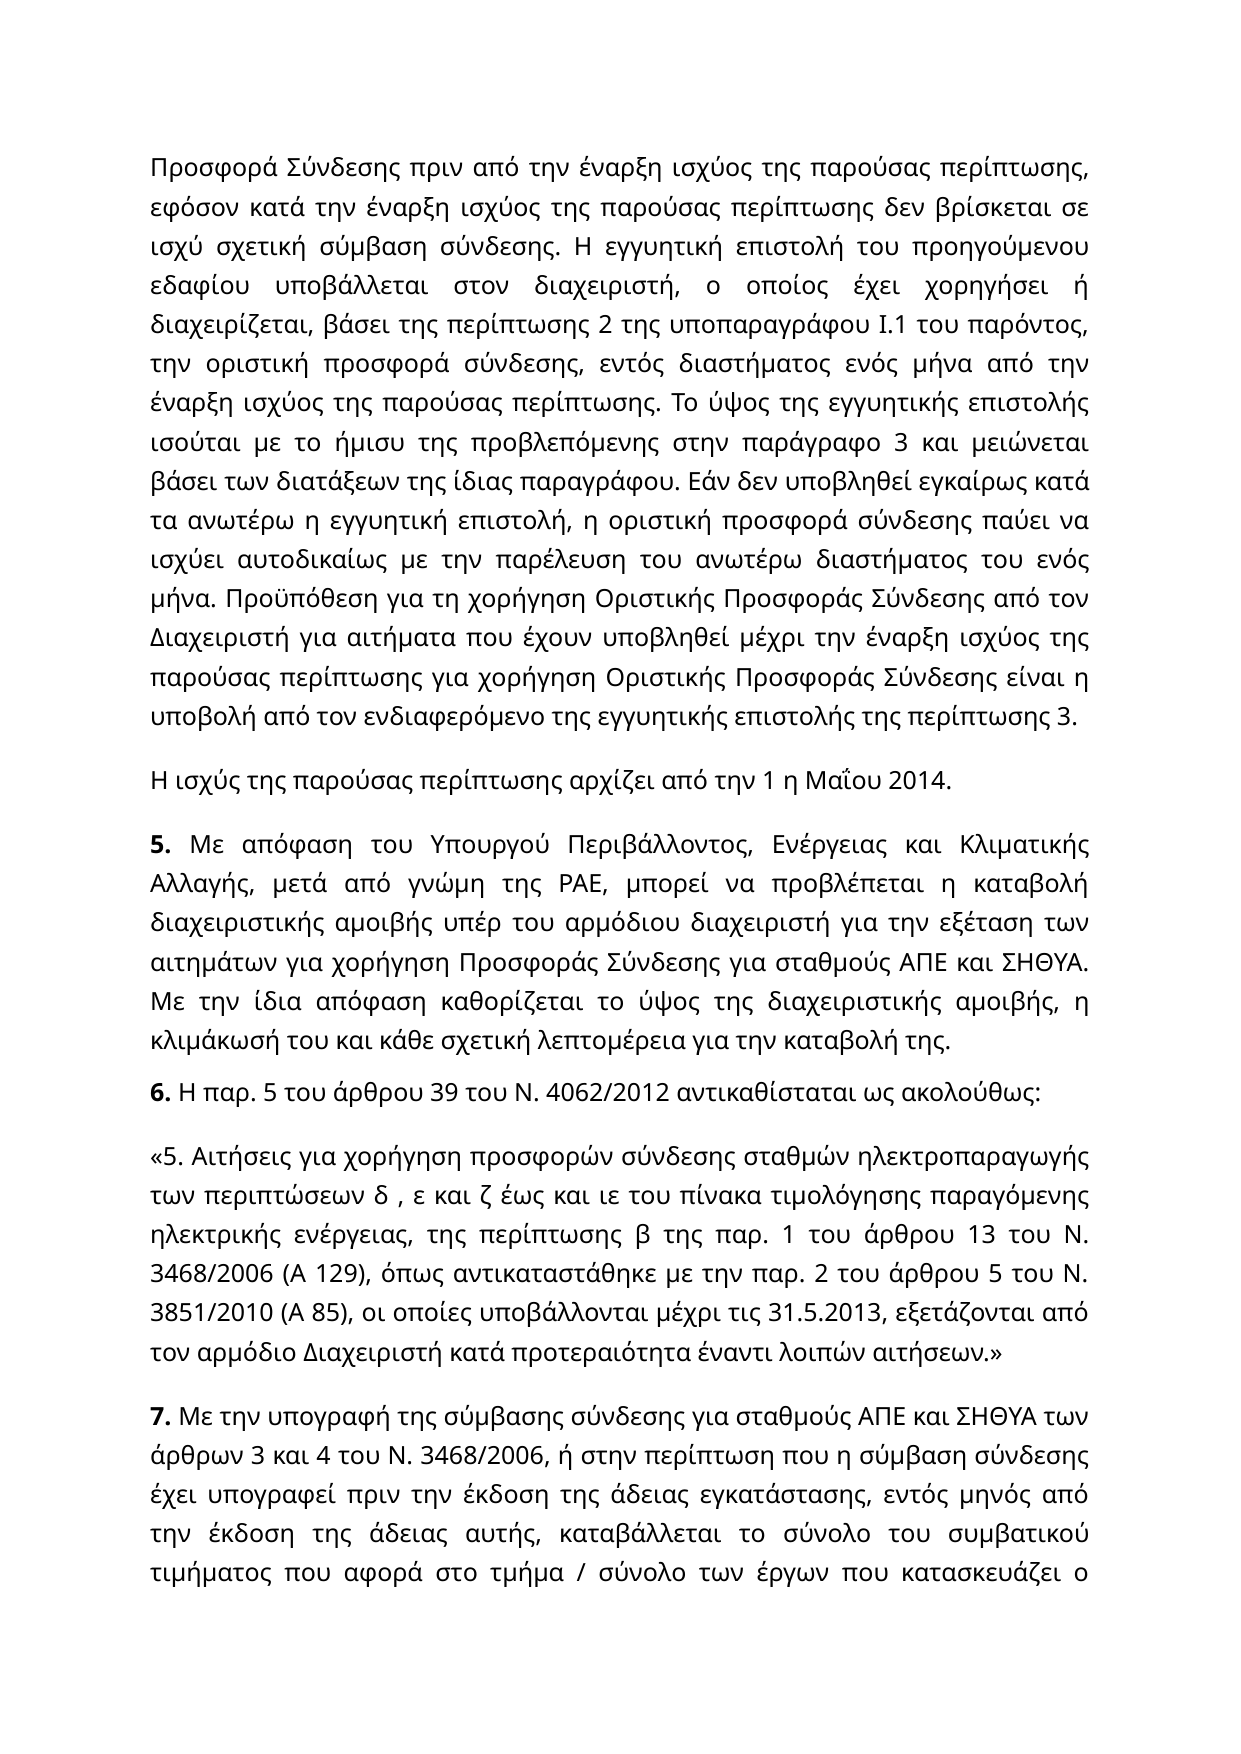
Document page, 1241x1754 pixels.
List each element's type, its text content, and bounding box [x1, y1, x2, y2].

text 6. Η παρ. 5 του άρθρου 39 του Ν. 4062/2012 αντικαθίσταται ως ακολούθως: [150, 1074, 1090, 1108]
text «5. Αιτήσεις για χορήγηση προσφορών σύνδεσης σταθμών ηλεκτροπαραγωγής των περιπτώσεων δ , ε και ζ έως και ιε του πίνακα τιμολόγησης παραγόμενης ηλεκτρικής ενέργειας, της περίπτωσης β της παρ. 1 του άρθρου 13 του Ν. 3468/2006 (Α 129), όπως αντικαταστάθηκε με την παρ. 2 του άρθρου 5 του Ν. 3851/2010 (Α 85), οι οποίες υποβάλλονται μέχρι τις 31.5.2013, εξετάζονται από τον αρμόδιο Διαχειριστή κατά προτεραιότητα έναντι λοιπών αιτήσεων.» [150, 1138, 1090, 1368]
text 5. Με απόφαση του Υπουργού Περιβάλλοντος, Ενέργειας και Κλιματικής Αλλαγής, μετά από γνώμη της ΡΑΕ, μπορεί να προβλέπεται η καταβολή διαχειριστικής αμοιβής υπέρ του αρμόδιου διαχειριστή για την εξέταση των αιτημάτων για χορήγηση Προσφοράς Σύνδεσης για σταθμούς ΑΠΕ και ΣΗΘΥΑ. Με την ίδια απόφαση καθορί­ζεται το ύψος της διαχειριστικής αμοιβής, η κλιμάκωσή του και κάθε σχετική λεπτομέρεια για την καταβολή της. [150, 827, 1090, 1057]
text Προσφορά Σύνδεσης πριν από την έναρξη ισχύος της παρούσας περίπτωσης, εφόσον κατά την έναρξη ισχύος της παρούσας περίπτωσης δεν βρίσκεται σε ισχύ σχετική σύμβαση σύνδεσης. Η εγγυητική επιστολή του προηγούμενου εδαφίου υποβάλλεται στον διαχειριστή, ο οποίος έχει χορηγήσει ή διαχειρίζεται, βάσει της περίπτωσης 2 της υποπαραγράφου Ι.1 του παρόντος, την οριστική προσφορά σύνδεσης, εντός διαστήματος ενός μήνα από την έναρξη ισχύος της παρούσας περίπτωσης. Το ύψος της εγγυητικής επιστολής ισούται με το ήμισυ της προβλεπόμενης στην παράγραφο 3 και μειώνεται βάσει των δια­τάξεων της ίδιας παραγράφου. Εάν δεν υποβληθεί εγκαίρως κατά τα ανωτέρω η εγγυητική επιστολή, η οριστική προσφορά σύνδεσης παύει να ισχύει αυτοδικαίως με την παρέλευση του ανωτέρω διαστήματος του ενός μήνα. Προϋπόθεση για τη χορήγηση Οριστικής Προσφοράς Σύνδεσης από τον Διαχειριστή για αιτήματα που έχουν υποβληθεί μέχρι την έναρξη ισχύος της παρούσας περίπτωσης για χορήγηση Οριστικής Προσφοράς Σύνδεσης είναι η υποβολή από τον ενδιαφερόμενο της εγγυητικής επιστολής της περίπτωσης 3. [150, 150, 1090, 732]
text 7. Με την υπογραφή της σύμβασης σύνδεσης για σταθμούς ΑΠΕ και ΣΗΘΥΑ των άρθρων 3 και 4 του Ν. 3468/2006, ή στην περίπτωση που η σύμβαση σύνδεσης έχει υπογραφεί πριν την έκδοση της άδειας εγκατάστασης, εντός μηνός από την έκδοση της άδειας αυτής, καταβάλλεται το σύνολο του συμβατικού τιμήματος που αφορά στο τμήμα / σύνολο των έργων που κατασκευάζει ο [150, 1398, 1090, 1589]
text Η ισχύς της παρούσας περίπτωσης αρχίζει από την 1 η Μαΐου 2014. [150, 762, 1090, 797]
